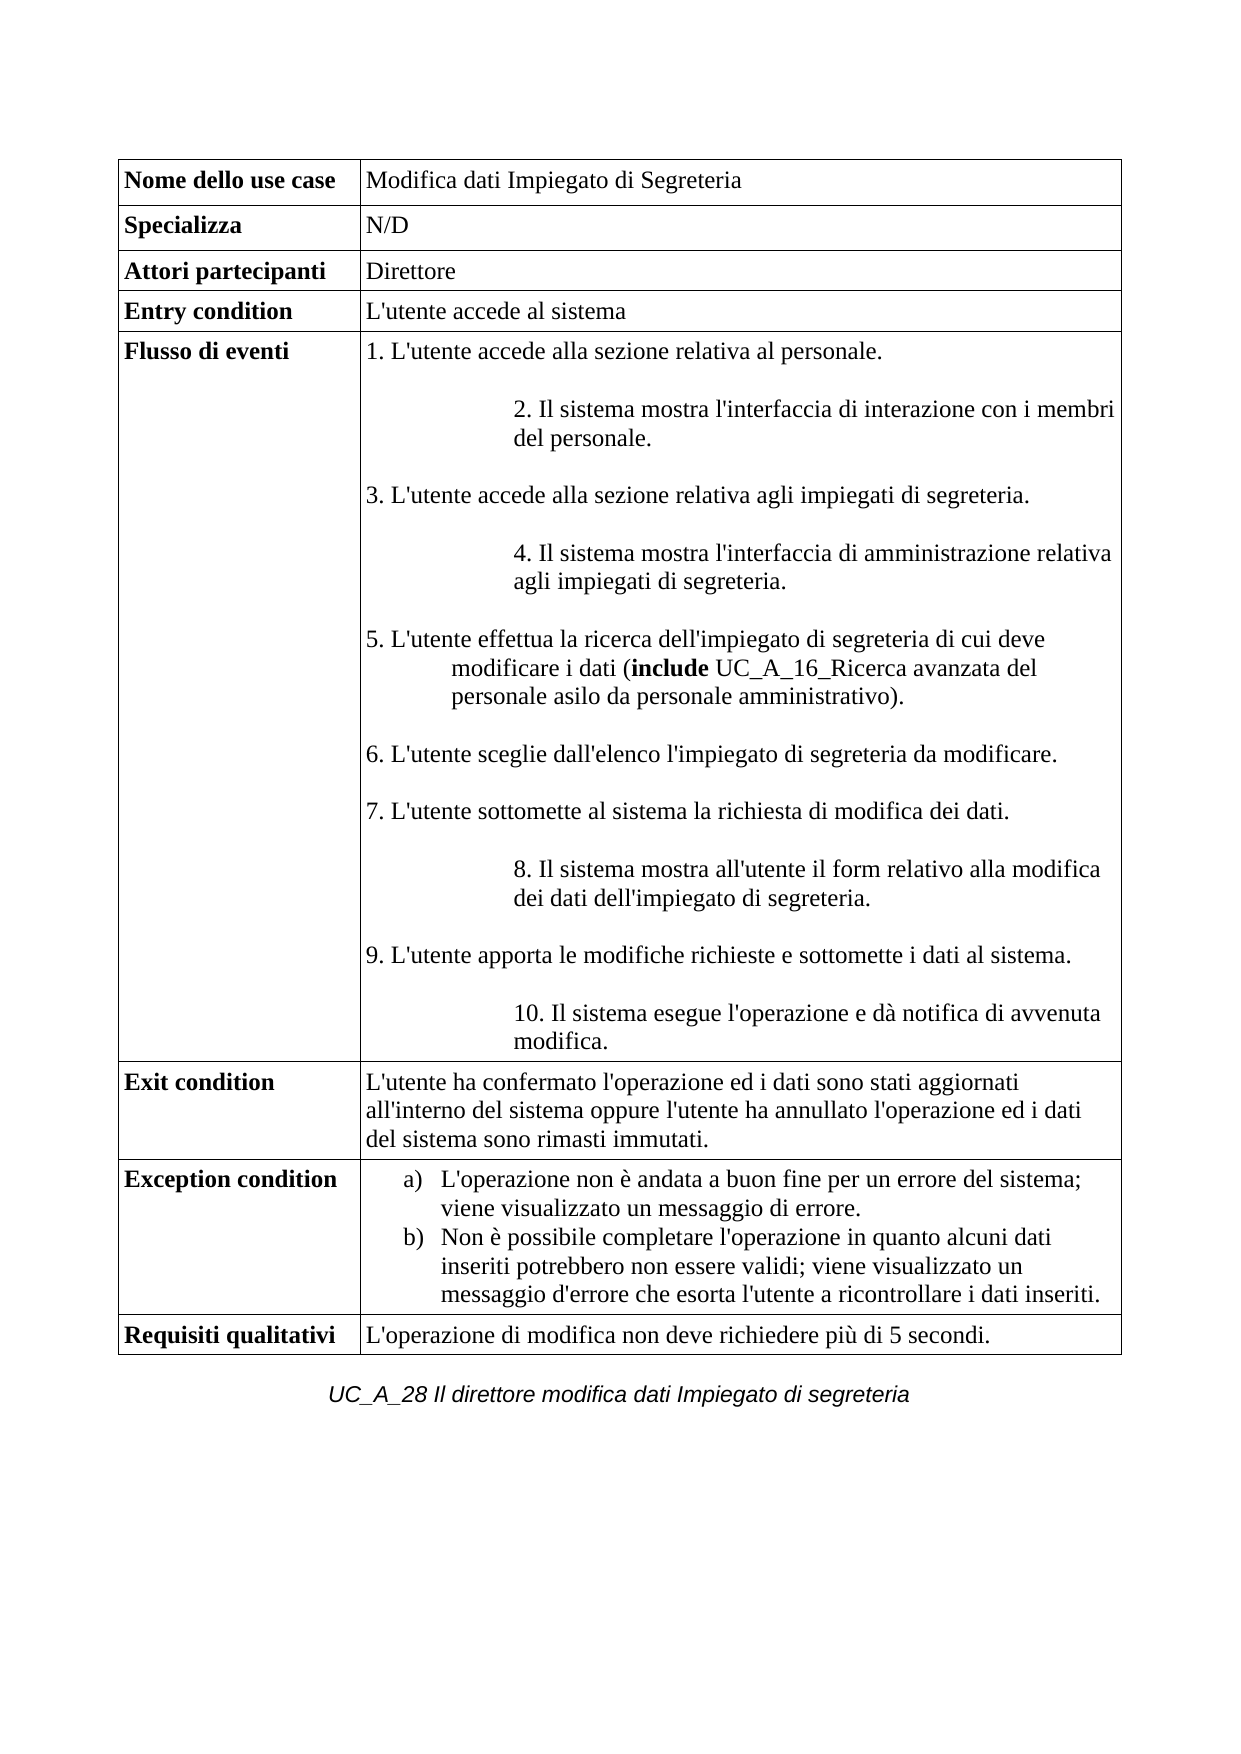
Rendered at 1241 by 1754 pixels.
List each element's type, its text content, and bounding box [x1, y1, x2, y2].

table_header Modifica dati Impiegato di Segreteria [361, 160, 1121, 205]
table_cell Exception condition [119, 1160, 360, 1314]
text UC_A_28 Il direttore modifica dati Impiegato di segreteria [118, 1381, 1122, 1407]
table_cell Flusso di eventi [119, 332, 360, 1061]
table_cell N/D [361, 206, 1121, 250]
table_cell Entry condition [119, 291, 360, 331]
table_cell L'operazione di modifica non deve richiedere più di 5 secondi. [361, 1315, 1121, 1354]
table_cell L'utente accede alla sezione relativa al personale. Il sistema mostra l'interfaccia di interazione con i membri del personale. L'utente accede alla sezione relativa agli impiegati di segreteria. Il sistema mostra l'interfaccia di amministrazione relativa agli impiegati di segreteria. L'utente effettua la ricerca dell'impiegato di segreteria di cui deve modificare i dati (include UC_A_16_Ricerca avanzata del personale asilo da personale amministrativo). L'utente sceglie dall'elenco l'impiegato di segreteria da modificare. L'utente sottomette al sistema la richiesta di modifica dei dati. Il sistema mostra all'utente il form relativo alla modifica dei dati dell'impiegato di segreteria. L'utente apporta le modifiche richieste e sottomette i dati al sistema. Il sistema esegue l'operazione e dà notifica di avvenuta modifica. [361, 332, 1121, 1061]
table_header Nome dello use case [119, 160, 360, 205]
table_cell L'utente ha confermato l'operazione ed i dati sono stati aggiornati all'interno del sistema oppure l'utente ha annullato l'operazione ed i dati del sistema sono rimasti immutati. [361, 1062, 1121, 1159]
table_cell Exit condition [119, 1062, 360, 1159]
table_cell Attori partecipanti [119, 251, 360, 290]
table_cell Direttore [361, 251, 1121, 290]
table_cell Requisiti qualitativi [119, 1315, 360, 1354]
table_cell L'utente accede al sistema [361, 291, 1121, 331]
table_cell Specializza [119, 206, 360, 250]
table_cell L'operazione non è andata a buon fine per un errore del sistema; viene visualizzato un messaggio di errore. Non è possibile completare l'operazione in quanto alcuni dati inseriti potrebbero non essere validi; viene visualizzato un messaggio d'errore che esorta l'utente a ricontrollare i dati inseriti. [361, 1160, 1121, 1314]
